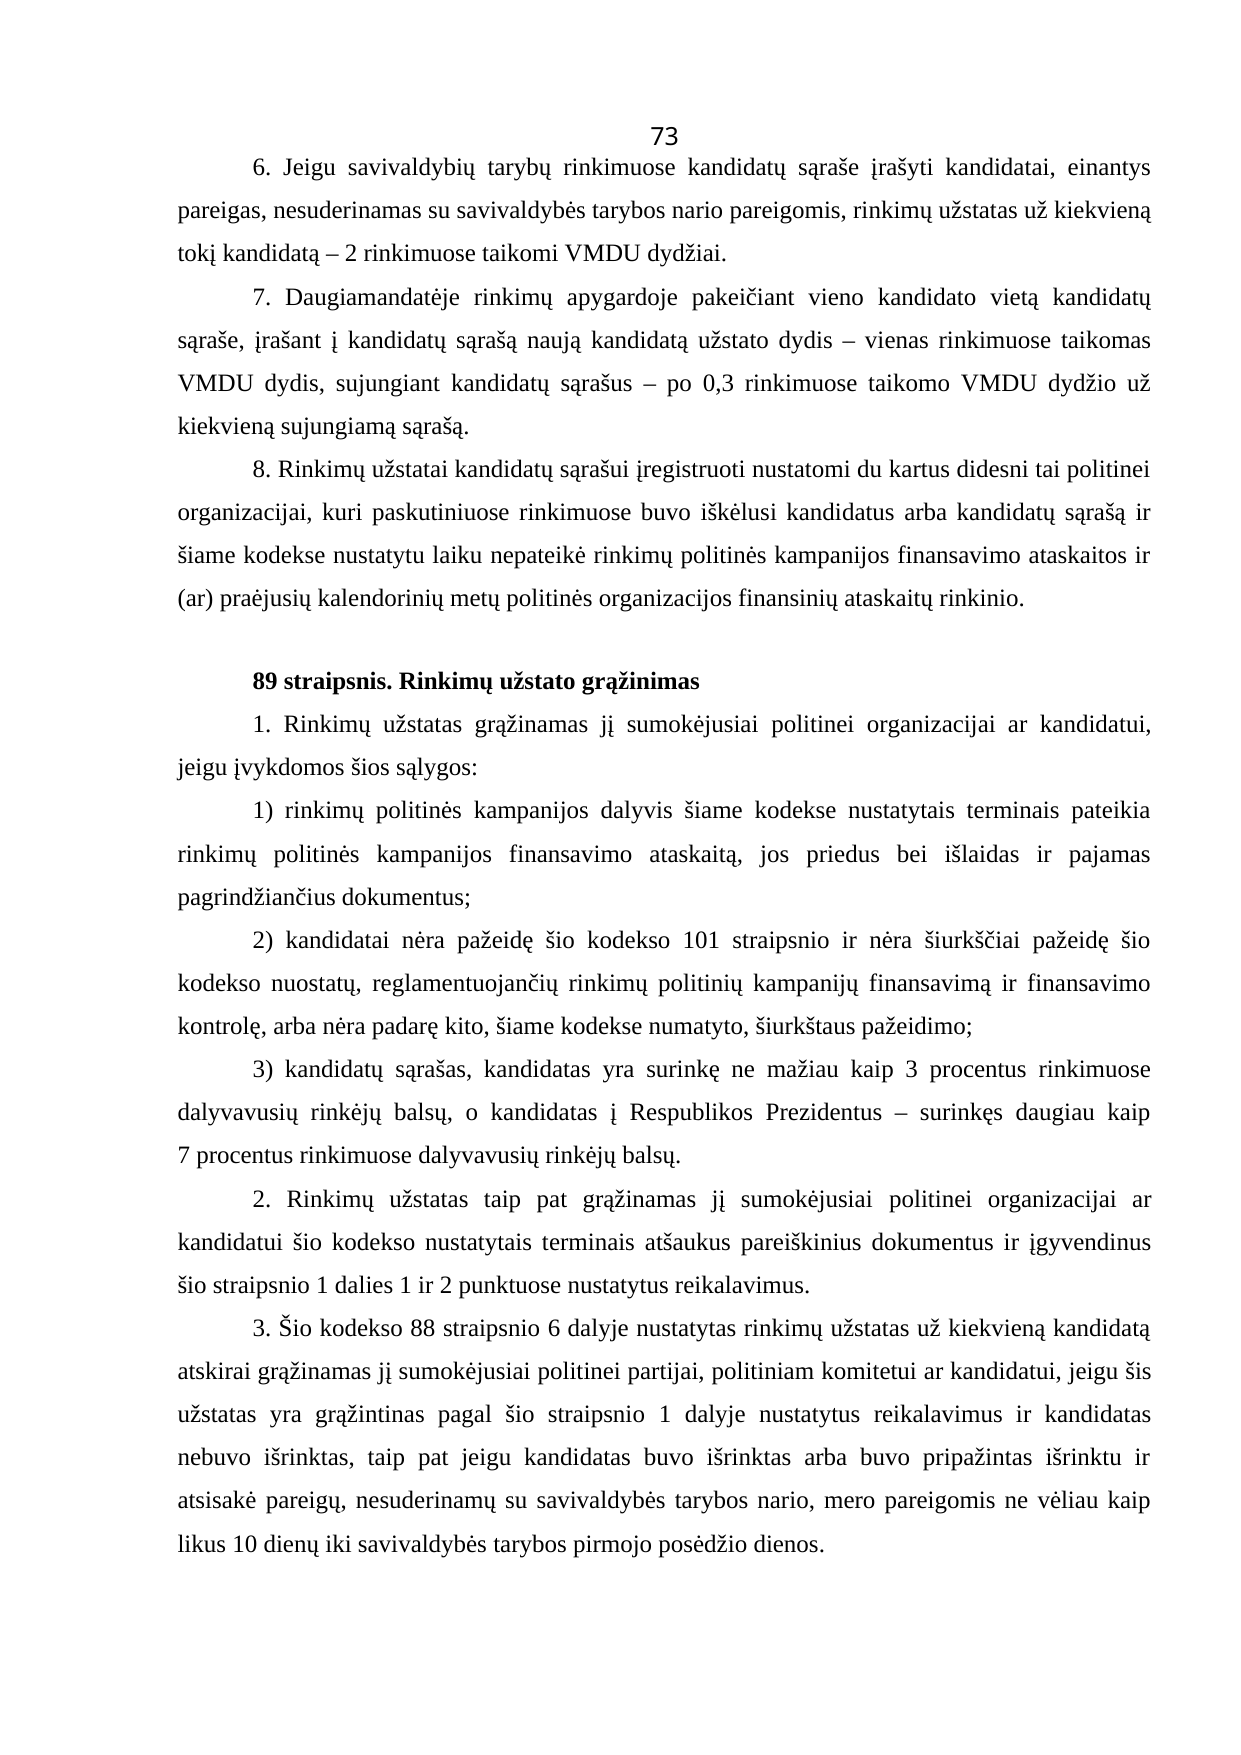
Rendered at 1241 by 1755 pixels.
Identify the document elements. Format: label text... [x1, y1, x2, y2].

text 8. Rinkimų užstatai kandidatų sąrašui įregistruoti nustatomi du kartus didesni tai politinei organizacijai, kuri paskutiniuose rinkimuose buvo iškėlusi kandidatus arba kandidatų sąrašą ir šiame kodekse nustatytu laiku nepateikė rinkimų politinės kampanijos finansavimo ataskaitos ir (ar) praėjusių kalendorinių metų politinės organizacijos finansinių ataskaitų rinkinio. [177, 454, 1152, 612]
text 1. Rinkimų užstatas grąžinamas jį sumokėjusiai politinei organizacijai ar kandidatui, jeigu įvykdomos šios sąlygos: [177, 709, 1152, 781]
text 1) rinkimų politinės kampanijos dalyvis šiame kodekse nustatytais terminais pateikia rinkimų politinės kampanijos finansavimo ataskaitą, jos priedus bei išlaidas ir pajamas pagrindžiančius dokumentus; [177, 796, 1152, 911]
text 3. Šio kodekso 88 straipsnio 6 dalyje nustatytas rinkimų užstatas už kiekvieną kandidatą atskirai grąžinamas jį sumokėjusiai politinei partijai, politiniam komitetui ar kandidatui, jeigu šis užstatas yra grąžintinas pagal šio straipsnio 1 dalyje nustatytus reikalavimus ir kandidatas nebuvo išrinktas, taip pat jeigu kandidatas buvo išrinktas arba buvo pripažintas išrinktu ir atsisakė pareigų, nesuderinamų su savivaldybės tarybos nario, mero pareigomis ne vėliau kaip likus 10 dienų iki savivaldybės tarybos pirmojo posėdžio dienos. [177, 1313, 1152, 1557]
text 6. Jeigu savivaldybių tarybų rinkimuose kandidatų sąraše įrašyti kandidatai, einantys pareigas, nesuderinamas su savivaldybės tarybos nario pareigomis, rinkimų užstatas už kiekvieną tokį kandidatą – 2 rinkimuose taikomi VMDU dydžiai. [177, 152, 1152, 267]
text 3) kandidatų sąrašas, kandidatas yra surinkę ne mažiau kaip 3 procentus rinkimuose dalyvavusių rinkėjų balsų, o kandidatas į Respublikos Prezidentus – surinkęs daugiau kaip 7 procentus rinkimuose dalyvavusių rinkėjų balsų. [177, 1054, 1152, 1169]
text 89 straipsnis. Rinkimų užstato grąžinimas [177, 666, 1152, 695]
text 2. Rinkimų užstatas taip pat grąžinamas jį sumokėjusiai politinei organizacijai ar kandidatui šio kodekso nustatytais terminais atšaukus pareiškinius dokumentus ir įgyvendinus šio straipsnio 1 dalies 1 ir 2 punktuose nustatytus reikalavimus. [177, 1184, 1152, 1299]
text 7. Daugiamandatėje rinkimų apygardoje pakeičiant vieno kandidato vietą kandidatų sąraše, įrašant į kandidatų sąrašą naują kandidatą užstato dydis – vienas rinkimuose taikomas VMDU dydis, sujungiant kandidatų sąrašus – po 0,3 rinkimuose taikomo VMDU dydžio už kiekvieną sujungiamą sąrašą. [177, 282, 1152, 440]
text 2) kandidatai nėra pažeidę šio kodekso 101 straipsnio ir nėra šiurkščiai pažeidę šio kodekso nuostatų, reglamentuojančių rinkimų politinių kampanijų finansavimą ir finansavimo kontrolę, arba nėra padarę kito, šiame kodekse numatyto, šiurkštaus pažeidimo; [177, 925, 1152, 1040]
